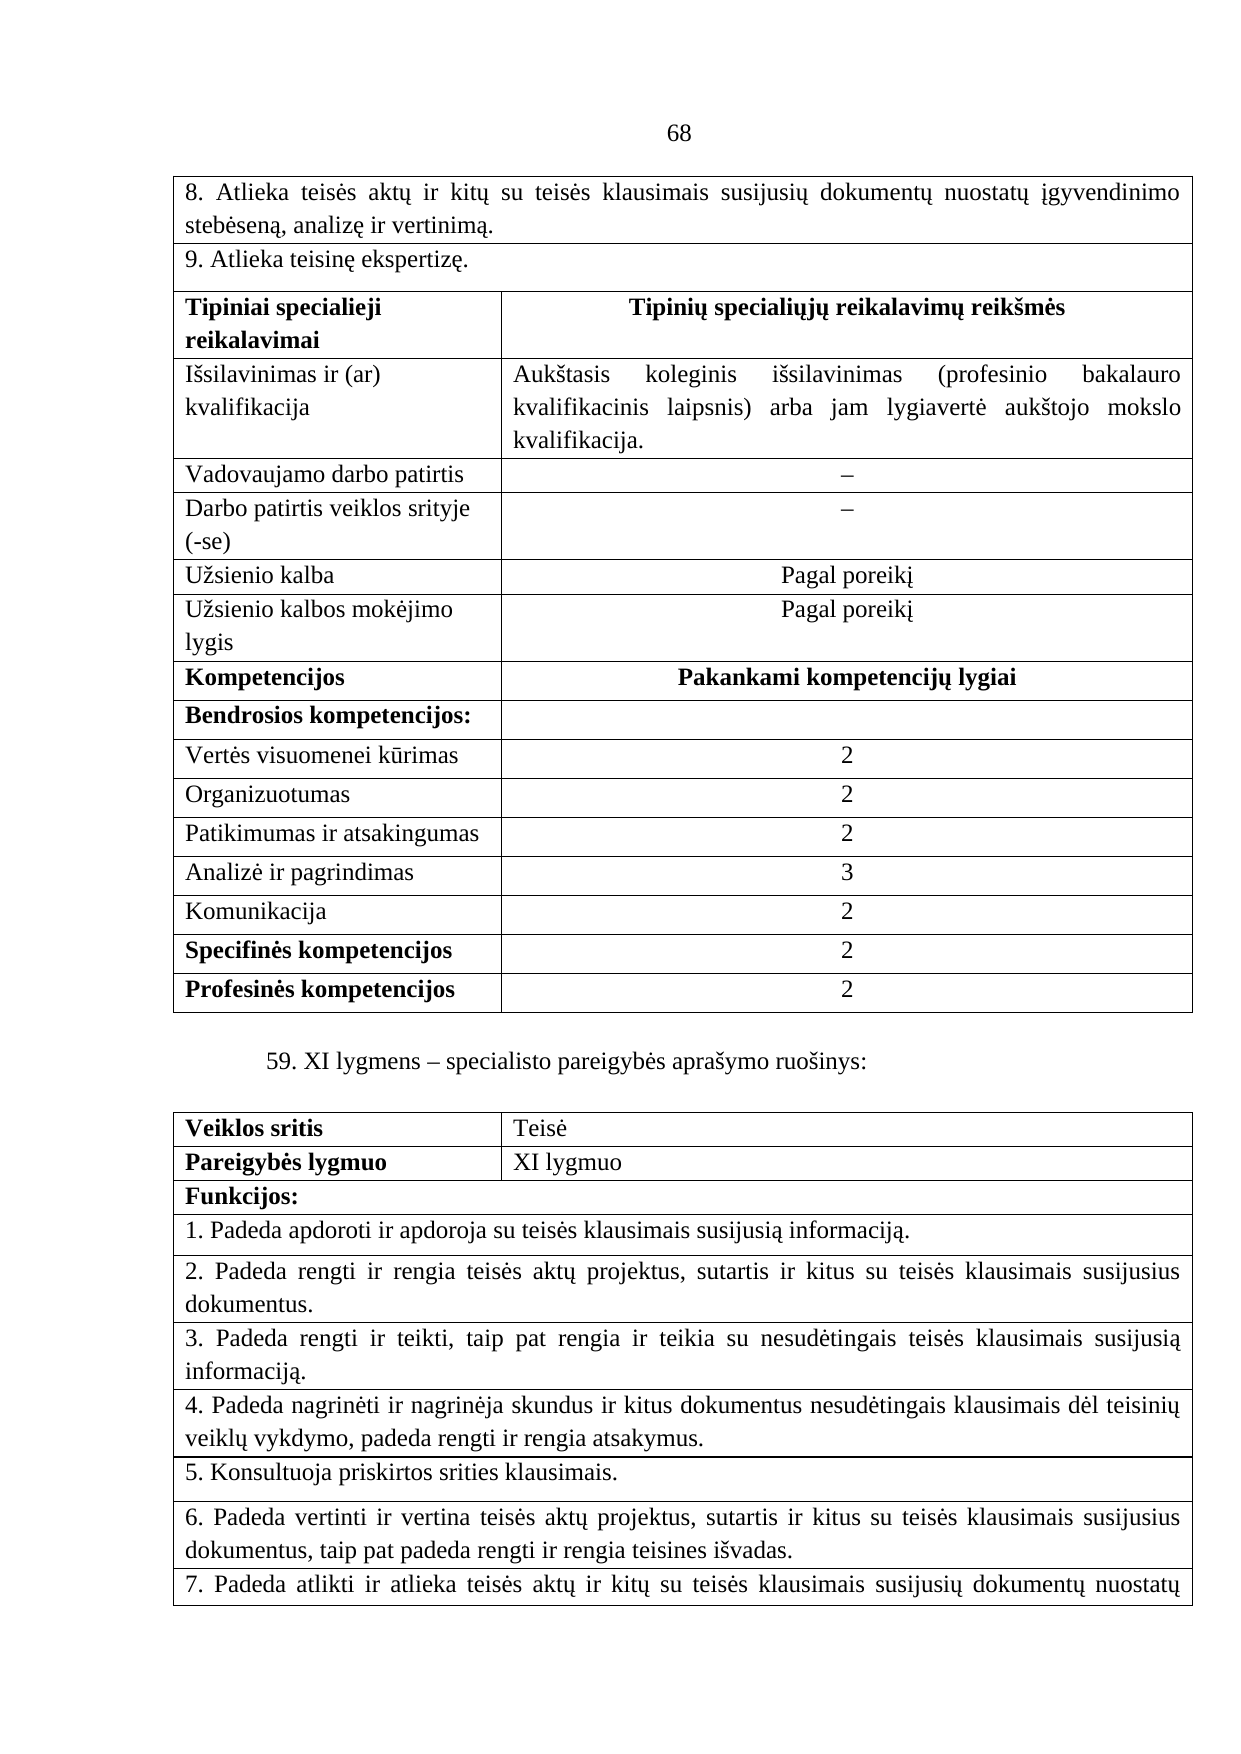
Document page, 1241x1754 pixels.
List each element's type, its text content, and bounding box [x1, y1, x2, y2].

table_header Teisė [502, 1113, 1192, 1146]
table_cell 9. Atlieka teisinę ekspertizę. [174, 244, 1192, 291]
table_cell Tipinių specialiųjų reikalavimų reikšmės [502, 292, 1192, 358]
table_cell 6. Padeda vertinti ir vertina teisės aktų projektus, sutartis ir kitus su teisės klausimais susijusius dokumentus, taip pat padeda rengti ir rengia teisines išvadas. [174, 1502, 1192, 1568]
table_cell Pagal poreikį [502, 595, 1192, 661]
table_cell 5. Konsultuoja priskirtos srities klausimais. [174, 1458, 1192, 1501]
table_cell Pareigybės lygmuo [174, 1147, 501, 1180]
table_cell 3. Padeda rengti ir teikti, taip pat rengia ir teikia su nesudėtingais teisės klausimais susijusią informaciją. [174, 1323, 1192, 1389]
table_cell Aukštasis koleginis išsilavinimas (profesinio bakalauro kvalifikacinis laipsnis) arba jam lygiavertė aukštojo mokslo kvalifikacija. [502, 359, 1192, 458]
table_cell Organizuotumas [174, 779, 501, 817]
table_cell Specifinės kompetencijos [174, 935, 501, 973]
table_cell 2 [502, 896, 1192, 934]
table_cell Darbo patirtis veiklos srityje (-se) [174, 493, 501, 559]
table_cell 4. Padeda nagrinėti ir nagrinėja skundus ir kitus dokumentus nesudėtingais klausimais dėl teisinių veiklų vykdymo, padeda rengti ir rengia atsakymus. [174, 1390, 1192, 1456]
table_cell Išsilavinimas ir (ar) kvalifikacija [174, 359, 501, 458]
table_cell 2. Padeda rengti ir rengia teisės aktų projektus, sutartis ir kitus su teisės klausimais susijusius dokumentus. [174, 1256, 1192, 1322]
table_cell 3 [502, 857, 1192, 895]
table_cell Bendrosios kompetencijos: [174, 701, 501, 739]
table_cell 2 [502, 974, 1192, 1012]
table_cell Komunikacija [174, 896, 501, 934]
table_cell 2 [502, 818, 1192, 856]
table_cell Analizė ir pagrindimas [174, 857, 501, 895]
table_cell [502, 701, 1192, 739]
table_cell Pakankami kompetencijų lygiai [502, 662, 1192, 699]
table_cell Vertės visuomenei kūrimas [174, 740, 501, 778]
table_cell – [502, 459, 1192, 492]
table_cell Patikimumas ir atsakingumas [174, 818, 501, 856]
table_cell 2 [502, 935, 1192, 973]
table_cell Profesinės kompetencijos [174, 974, 501, 1012]
table_cell Pagal poreikį [502, 560, 1192, 593]
table_cell 1. Padeda apdoroti ir apdoroja su teisės klausimais susijusią informaciją. [174, 1215, 1192, 1255]
table_cell 8. Atlieka teisės aktų ir kitų su teisės klausimais susijusių dokumentų nuostatų įgyvendinimo stebėseną, analizę ir vertinimą. [174, 177, 1192, 243]
table_cell XI lygmuo [502, 1147, 1192, 1180]
table_cell Funkcijos: [174, 1181, 1192, 1214]
table_cell 2 [502, 779, 1192, 817]
table_cell Tipiniai specialieji reikalavimai [174, 292, 501, 358]
text 59. XI lygmens – specialisto pareigybės aprašymo ruošinys: [177, 1046, 1181, 1075]
table_header Veiklos sritis [174, 1113, 501, 1146]
table_cell Kompetencijos [174, 662, 501, 699]
table_cell 2 [502, 740, 1192, 778]
table_cell Užsienio kalba [174, 560, 501, 593]
table_cell Vadovaujamo darbo patirtis [174, 459, 501, 492]
table_cell Užsienio kalbos mokėjimo lygis [174, 595, 501, 661]
table_cell – [502, 493, 1192, 559]
table_cell 7. Padeda atlikti ir atlieka teisės aktų ir kitų su teisės klausimais susijusių dokumentų nuostatų [174, 1569, 1192, 1605]
